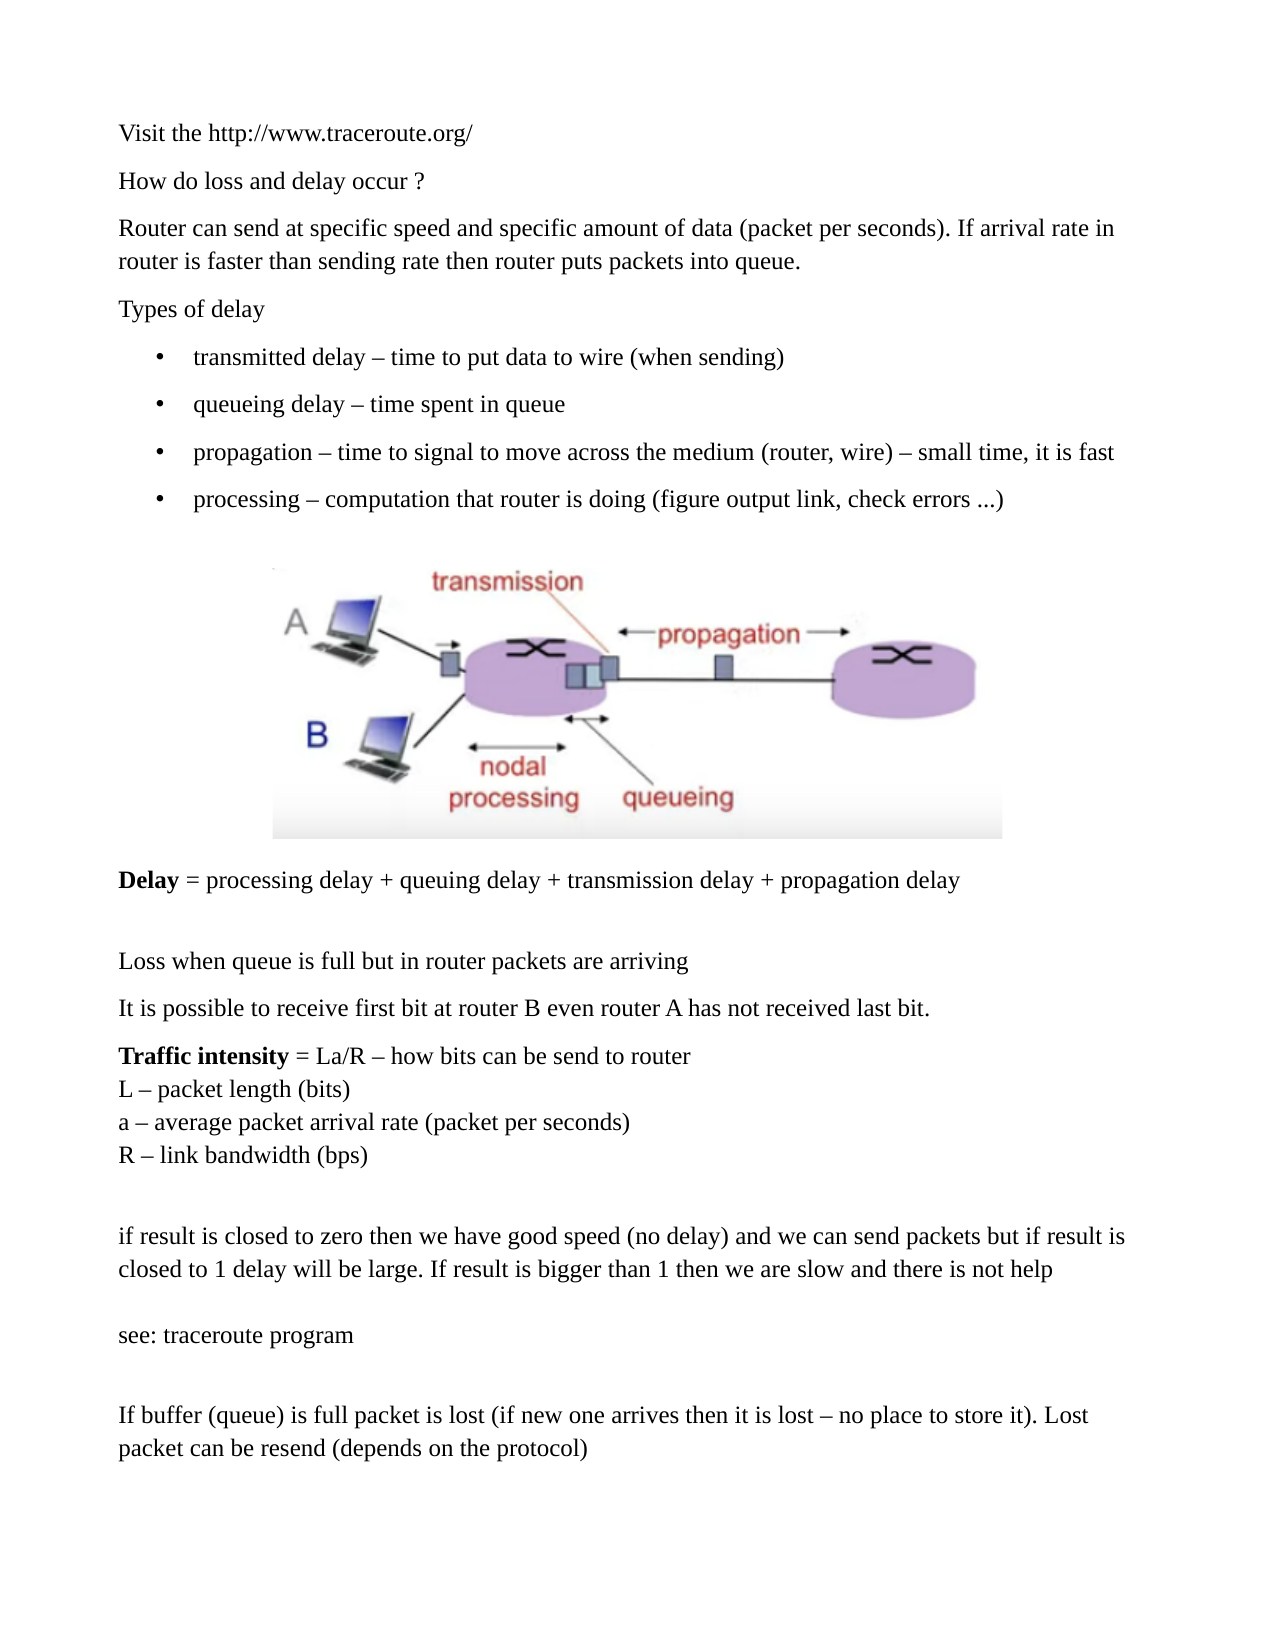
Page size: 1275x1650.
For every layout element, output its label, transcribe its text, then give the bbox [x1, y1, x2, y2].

list processing – computation that router is doing (figure output link, check errors ...) [156, 484, 1157, 513]
picture [272, 568, 1003, 839]
text Traffic intensity = La/R – how bits can be send to router L – packet length (bits) a – average packet arrival rate (packet per seconds) R – link bandwidth (bps) [118, 1041, 1157, 1202]
text Router can send at specific speed and specific amount of data (packet per seconds). If arrival rate in router is faster than sending rate then router puts packets into queue. [118, 213, 1157, 275]
list queueing delay – time spent in queue [156, 389, 1157, 418]
list transmitted delay – time to put data to wire (when sending) [156, 342, 1157, 370]
text Delay = processing delay + queuing delay + transmission delay + propagation delay [118, 865, 1157, 894]
list propagation – time to signal to move across the medium (router, wire) – small time, it is fast [156, 437, 1157, 466]
text If buffer (queue) is full packet is lost (if new one arrives then it is lost – no place to store it). Lost packet can be resend (depends on the protocol) [118, 1400, 1157, 1462]
text It is possible to receive first bit at router B even router A has not received last bit. [118, 993, 1157, 1022]
text Types of delay [118, 294, 1157, 323]
text Visit the http://www.traceroute.org/ [118, 118, 1157, 147]
text How do loss and delay occur ? [118, 166, 1157, 194]
text Loss when queue is full but in router packets are arriving [118, 913, 1157, 974]
text if result is closed to zero then we have good speed (no delay) and we can send packets but if result is closed to 1 delay will be large. If result is bigger than 1 then we are slow and there is not help see: traceroute program [118, 1221, 1157, 1382]
